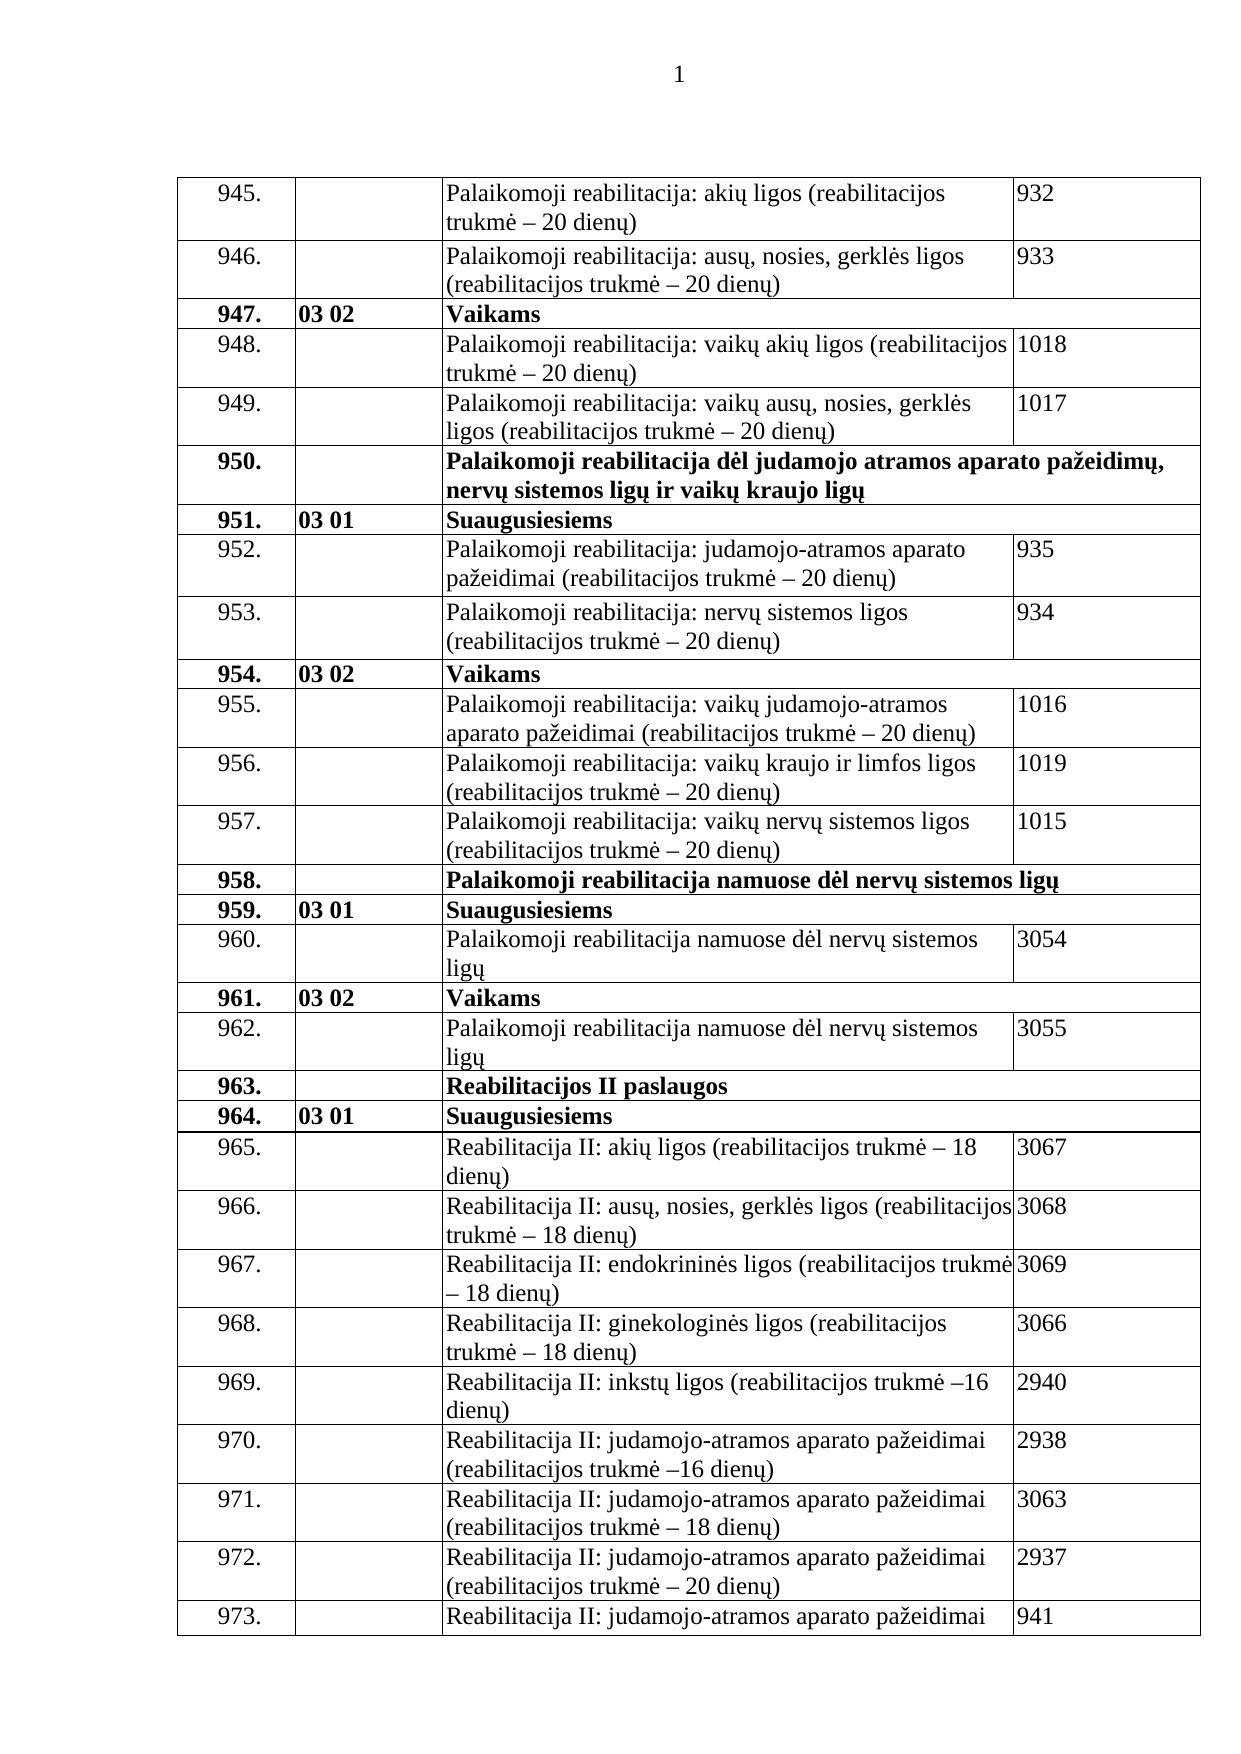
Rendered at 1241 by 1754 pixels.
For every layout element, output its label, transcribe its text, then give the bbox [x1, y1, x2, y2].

table_cell Reabilitacijos II paslaugos [443, 1071, 1200, 1100]
table_cell 03 01 [296, 505, 442, 533]
table_cell 968. [178, 1308, 295, 1366]
table_cell Vaikams [443, 299, 1200, 328]
table_cell 956. [178, 748, 295, 805]
table_cell Suaugusiesiems [443, 1101, 1200, 1131]
table_cell [296, 178, 442, 240]
table_cell 1018 [1014, 329, 1200, 387]
table_cell [296, 689, 442, 747]
table_cell 960. [178, 925, 295, 982]
table_cell 972. [178, 1542, 295, 1600]
table_cell Reabilitacija II: ginekologinės ligos (reabilitacijos trukmė – 18 dienų) [443, 1308, 1013, 1366]
table_cell 945. [178, 178, 295, 240]
table_cell Palaikomoji reabilitacija namuose dėl nervų sistemos ligų [443, 925, 1013, 982]
table_cell 959. [178, 895, 295, 923]
table_cell 951. [178, 505, 295, 533]
table_cell Reabilitacija II: judamojo-atramos aparato pažeidimai (reabilitacijos trukmė – 20 dienų) [443, 1542, 1013, 1600]
table_cell Reabilitacija II: ausų, nosies, gerklės ligos (reabilitacijos trukmė – 18 dienų) [443, 1191, 1013, 1248]
table_cell 964. [178, 1101, 295, 1131]
table_cell Palaikomoji reabilitacija: vaikų akių ligos (reabilitacijos trukmė – 20 dienų) [443, 329, 1013, 387]
table_cell 950. [178, 446, 295, 504]
table_cell 947. [178, 299, 295, 328]
table_cell 966. [178, 1191, 295, 1248]
table_cell 2940 [1014, 1367, 1200, 1424]
table_cell [296, 1484, 442, 1541]
table_cell Suaugusiesiems [443, 505, 1200, 533]
table_cell 3067 [1014, 1133, 1200, 1190]
table_cell 03 02 [296, 983, 442, 1012]
table_cell 03 01 [296, 1101, 442, 1131]
table_cell 962. [178, 1013, 295, 1070]
table_cell 03 02 [296, 660, 442, 688]
table_cell Palaikomoji reabilitacija: vaikų nervų sistemos ligos (reabilitacijos trukmė – 20 dienų) [443, 806, 1013, 864]
table_cell [296, 388, 442, 445]
table_cell 932 [1014, 178, 1200, 240]
table_cell [296, 1133, 442, 1190]
table_cell 953. [178, 597, 295, 658]
table_cell 2938 [1014, 1425, 1200, 1483]
table_cell 965. [178, 1133, 295, 1190]
table_cell [296, 1601, 442, 1635]
table_cell 933 [1014, 241, 1200, 298]
table_cell [296, 1367, 442, 1424]
table_cell [296, 1013, 442, 1070]
table_cell [296, 1542, 442, 1600]
table_cell Palaikomoji reabilitacija: akių ligos (reabilitacijos trukmė – 20 dienų) [443, 178, 1013, 240]
table_cell Palaikomoji reabilitacija namuose dėl nervų sistemos ligų [443, 865, 1200, 894]
table_cell Suaugusiesiems [443, 895, 1200, 923]
table_cell 954. [178, 660, 295, 688]
table_cell [296, 597, 442, 658]
table_cell [296, 1250, 442, 1307]
table_cell 946. [178, 241, 295, 298]
table_cell Reabilitacija II: judamojo-atramos aparato pažeidimai (reabilitacijos trukmė – 18 dienų) [443, 1484, 1013, 1541]
table_cell 1016 [1014, 689, 1200, 747]
table_cell 3055 [1014, 1013, 1200, 1070]
table_cell 1015 [1014, 806, 1200, 864]
table_cell [296, 925, 442, 982]
table_cell 3054 [1014, 925, 1200, 982]
table_cell 03 01 [296, 895, 442, 923]
table_cell 969. [178, 1367, 295, 1424]
table_cell 948. [178, 329, 295, 387]
table_cell [296, 241, 442, 298]
table_cell Palaikomoji reabilitacija dėl judamojo atramos aparato pažeidimų, nervų sistemos ligų ir vaikų kraujo ligų [443, 446, 1200, 504]
table_cell 1017 [1014, 388, 1200, 445]
table_cell 973. [178, 1601, 295, 1635]
table_cell [296, 748, 442, 805]
table_cell 3063 [1014, 1484, 1200, 1541]
table_cell 970. [178, 1425, 295, 1483]
table_cell 935 [1014, 535, 1200, 596]
table_cell 967. [178, 1250, 295, 1307]
table_cell Vaikams [443, 660, 1200, 688]
table_cell Reabilitacija II: endokrininės ligos (reabilitacijos trukmė – 18 dienų) [443, 1250, 1013, 1307]
table_cell Palaikomoji reabilitacija: vaikų ausų, nosies, gerklės ligos (reabilitacijos trukmė – 20 dienų) [443, 388, 1013, 445]
table_cell 963. [178, 1071, 295, 1100]
table_cell [296, 806, 442, 864]
table_cell [296, 329, 442, 387]
table_cell Palaikomoji reabilitacija: judamojo-atramos aparato pažeidimai (reabilitacijos trukmė – 20 dienų) [443, 535, 1013, 596]
table_cell 2937 [1014, 1542, 1200, 1600]
table_cell 934 [1014, 597, 1200, 658]
table_cell [296, 865, 442, 894]
table_cell [296, 1425, 442, 1483]
table_cell Vaikams [443, 983, 1200, 1012]
table_cell 03 02 [296, 299, 442, 328]
table_cell 1019 [1014, 748, 1200, 805]
table_cell 971. [178, 1484, 295, 1541]
table_cell Reabilitacija II: inkstų ligos (reabilitacijos trukmė –16 dienų) [443, 1367, 1013, 1424]
table_cell Palaikomoji reabilitacija: vaikų judamojo-atramos aparato pažeidimai (reabilitacijos trukmė – 20 dienų) [443, 689, 1013, 747]
table_cell 958. [178, 865, 295, 894]
table_cell Palaikomoji reabilitacija namuose dėl nervų sistemos ligų [443, 1013, 1013, 1070]
table_cell 3068 [1014, 1191, 1200, 1248]
table_cell 3066 [1014, 1308, 1200, 1366]
table_cell [296, 1071, 442, 1100]
table_cell [296, 1308, 442, 1366]
table_cell [296, 1191, 442, 1248]
table_cell [296, 446, 442, 504]
table_cell 3069 [1014, 1250, 1200, 1307]
table_cell 957. [178, 806, 295, 864]
table_cell 955. [178, 689, 295, 747]
table_cell Palaikomoji reabilitacija: nervų sistemos ligos (reabilitacijos trukmė – 20 dienų) [443, 597, 1013, 658]
table_cell [296, 535, 442, 596]
table_cell Palaikomoji reabilitacija: ausų, nosies, gerklės ligos (reabilitacijos trukmė – 20 dienų) [443, 241, 1013, 298]
table_cell 941 [1014, 1601, 1200, 1635]
table_cell 952. [178, 535, 295, 596]
table_cell Reabilitacija II: judamojo-atramos aparato pažeidimai (reabilitacijos trukmė –16 dienų) [443, 1425, 1013, 1483]
table_cell Palaikomoji reabilitacija: vaikų kraujo ir limfos ligos (reabilitacijos trukmė – 20 dienų) [443, 748, 1013, 805]
table_cell Reabilitacija II: akių ligos (reabilitacijos trukmė – 18 dienų) [443, 1133, 1013, 1190]
table_cell 961. [178, 983, 295, 1012]
table_cell 949. [178, 388, 295, 445]
table_cell Reabilitacija II: judamojo-atramos aparato pažeidimai [443, 1601, 1013, 1635]
